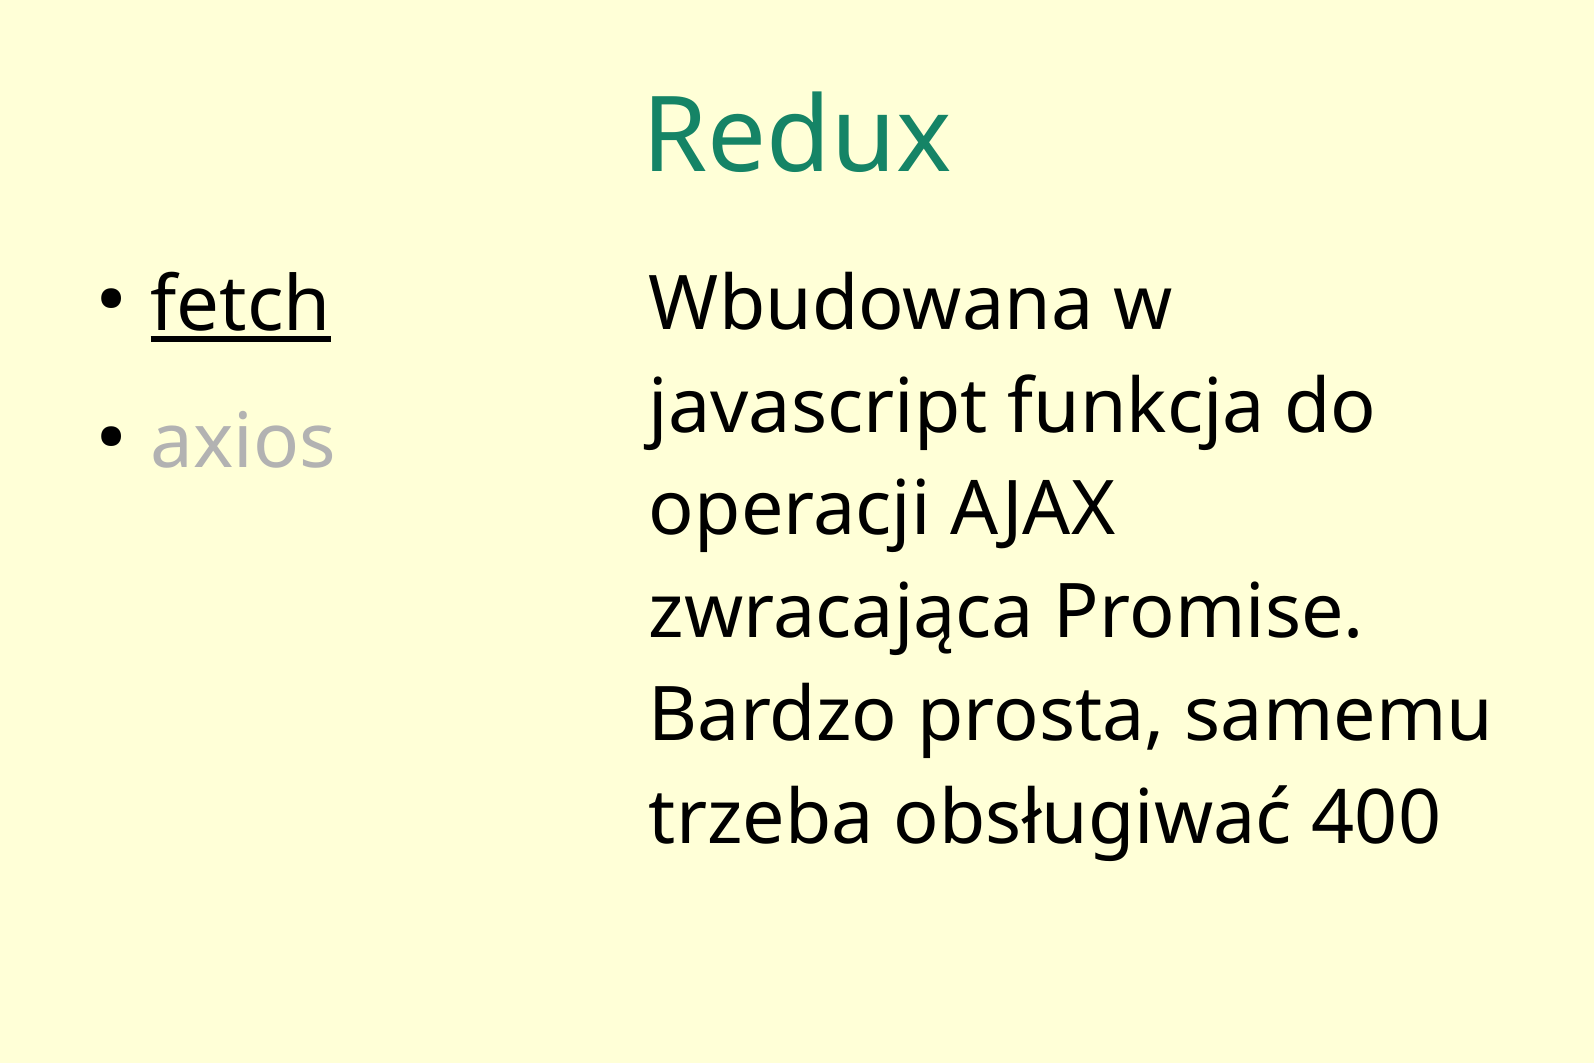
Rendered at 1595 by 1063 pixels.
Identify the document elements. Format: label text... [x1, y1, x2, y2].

title Redux [79, 42, 1515, 220]
list Wbudowana w javascript funkcja do operacji AJAX zwracająca Promise. Bardzo prosta, samemu trzeba obsługiwać 400 [578, 248, 1516, 866]
list fetch axios [79, 248, 578, 866]
